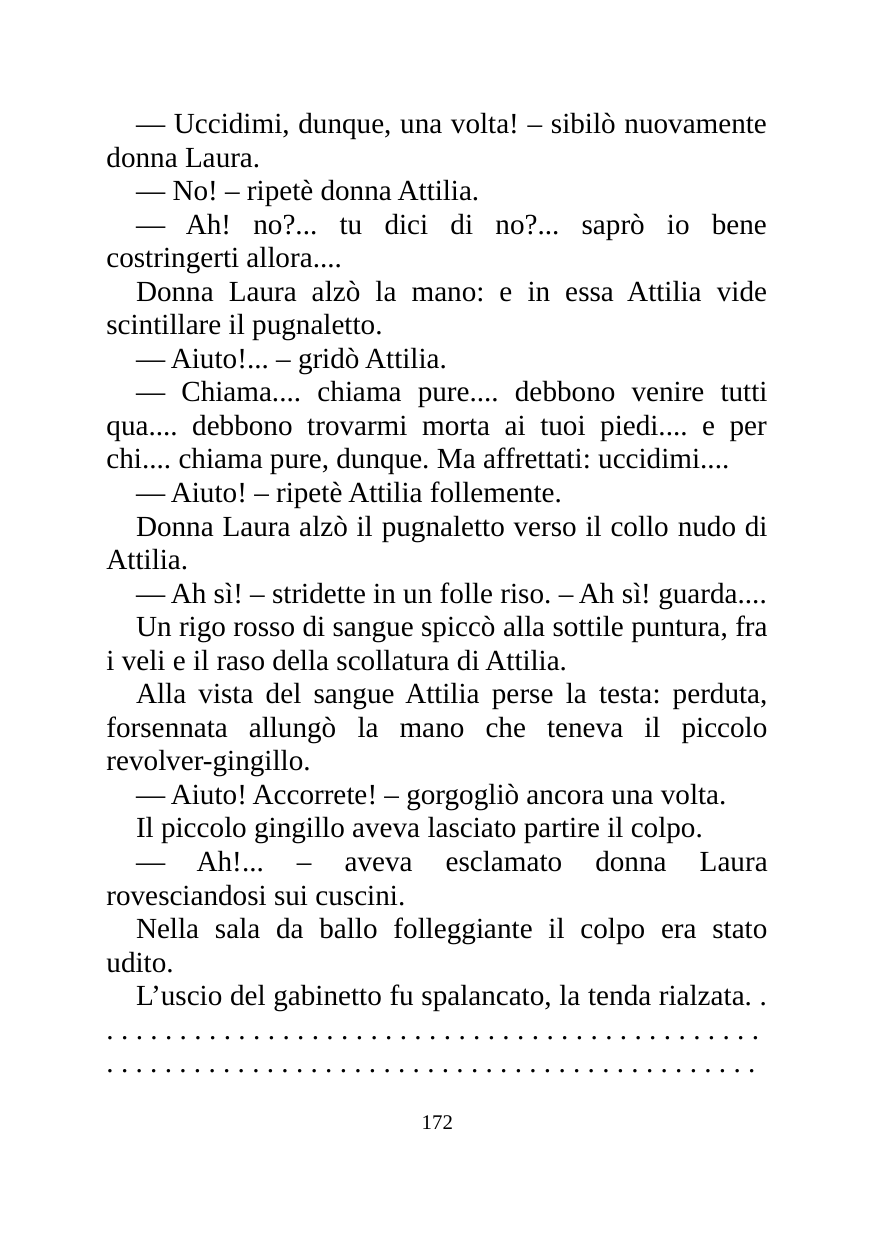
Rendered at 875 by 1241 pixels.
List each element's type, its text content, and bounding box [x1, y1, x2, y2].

text — Chiama.... chiama pure.... debbono venire tutti qua.... debbono trovarmi morta ai tuoi piedi.... e per chi.... chiama pure, dunque. Ma affrettati: uccidimi.... [106, 374, 768, 475]
text — Aiuto! Accorrete! – gorgogliò ancora una volta. [106, 777, 768, 811]
text — Aiuto! – ripetè Attilia follemente. [106, 475, 768, 509]
text Il piccolo gingillo aveva lasciato partire il colpo. [106, 811, 768, 844]
text Nella sala da ballo folleggiante il colpo era stato udito. [106, 911, 768, 978]
text Donna Laura alzò la mano: e in essa Attilia vide scintillare il pugnaletto. [106, 274, 768, 341]
text Un rigo rosso di sangue spiccò alla sottile puntura, fra i veli e il raso della scollatura di Attilia. [106, 609, 768, 676]
text — Ah!... – aveva esclamato donna Laura rovesciandosi sui cuscini. [106, 844, 768, 911]
text — Ah! no?... tu dici di no?... saprò io bene costringerti allora.... [106, 207, 768, 274]
text Alla vista del sangue Attilia perse la testa: perduta, forsennata allungò la mano che teneva il piccolo revolver-gingillo. [106, 676, 768, 777]
text — Ah sì! – stridette in un folle riso. – Ah sì! guarda.... [106, 576, 768, 609]
text Donna Laura alzò il pugnaletto verso il collo nudo di Attilia. [106, 509, 768, 576]
text — No! – ripetè donna Attilia. [106, 173, 768, 207]
text — Aiuto!... – gridò Attilia. [106, 341, 768, 374]
text L’uscio del gabinetto fu spalancato, la tenda rialzata. . . . . . . . . . . . . . . . . . . . . . . . . . . . . . . . . . . . . . . . . . . . . . . . . . . . . . . . . . . . . . . . . . . . . . . . . . . . . . . . . . . . . . . . . . . . [106, 978, 768, 1079]
text — Uccidimi, dunque, una volta! – sibilò nuovamente donna Laura. [106, 106, 768, 173]
